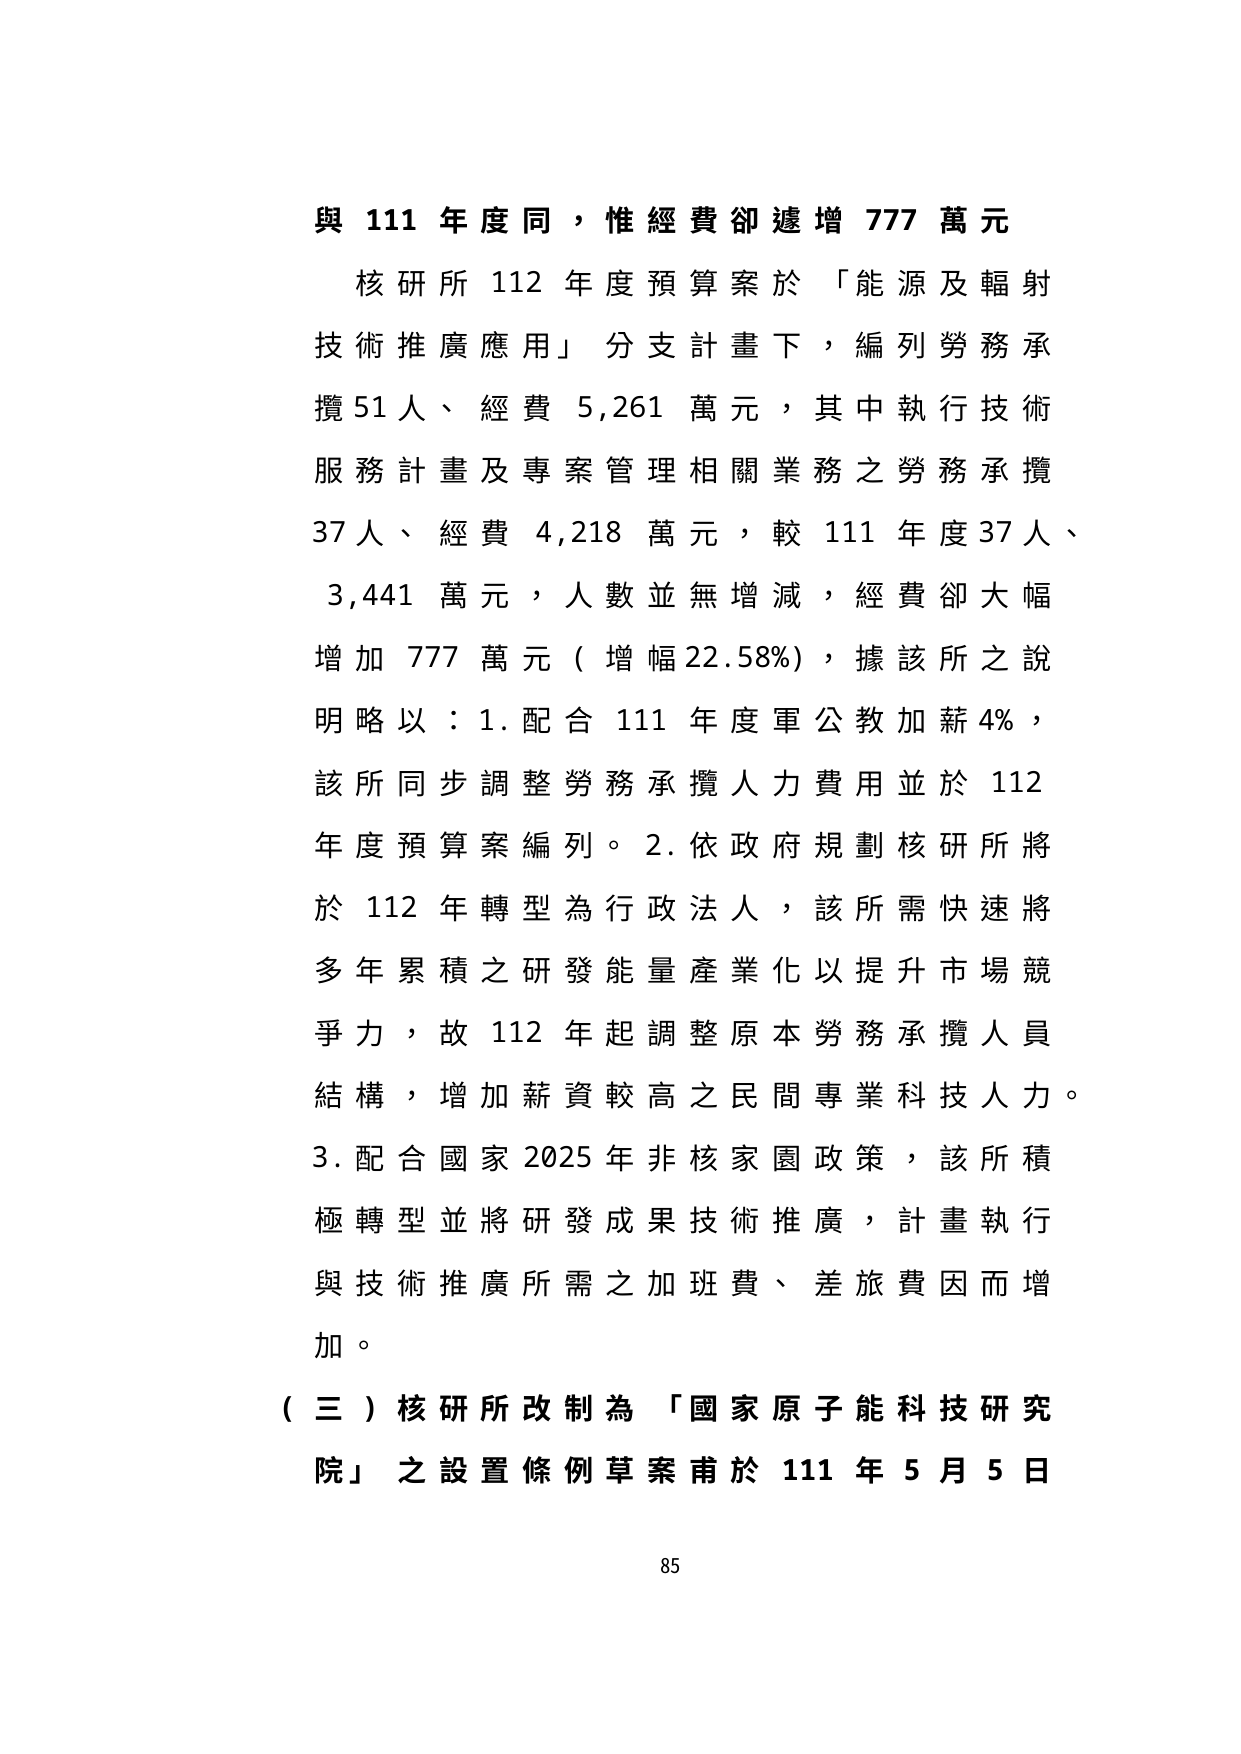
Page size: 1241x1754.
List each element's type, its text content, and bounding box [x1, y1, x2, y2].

text (三)核研所改制為「國家原子能科技研究院」之設置條例草案甫於111年5月5日 [242, 1365, 1058, 1490]
text 核研所112年度預算案於「能源及輻射技術推廣應用」分支計畫下，編列勞務承攬51人、經費5,261萬元，其中執行技術服務計畫及專案管理相關業務之勞務承攬37人、經費4,218萬元，較111年度37人、3,441萬元，人數並無增減，經費卻大幅增加777萬元(增幅22.58%)，據該所之說明略以：1.配合111年度軍公教加薪4%，該所同步調整勞務承攬人力費用並於112年度預算案編列。2.依政府規劃核研所將於112年轉型為行政法人，該所需快速將多年累積之研發能量產業化以提升市場競爭力，故112年起調整原本勞務承攬人員結構，增加薪資較高之民間專業科技人力。3.配合國家2025年非核家園政策，該所積極轉型並將研發成果技術推廣，計畫執行與技術推廣所需之加班費、差旅費因而增加。 [271, 240, 1058, 1365]
text 與111年度同，惟經費卻遽增777萬元 [242, 177, 1058, 240]
